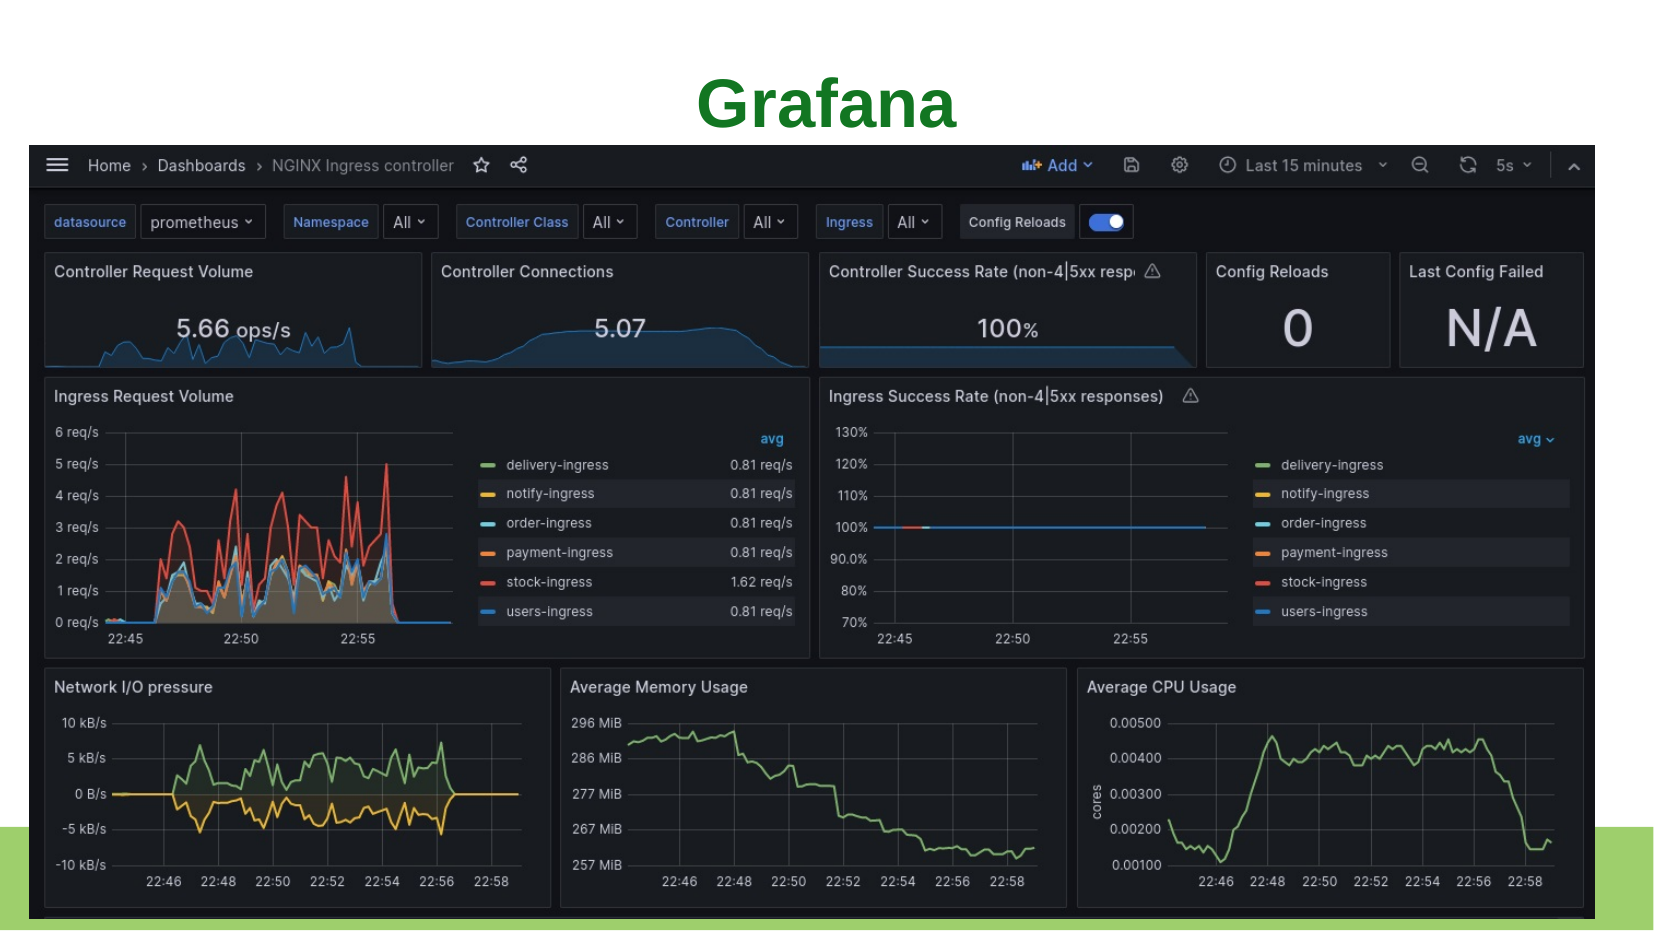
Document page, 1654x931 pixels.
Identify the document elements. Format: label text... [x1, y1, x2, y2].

title Grafana [88, 29, 1565, 145]
picture [29, 145, 1595, 919]
